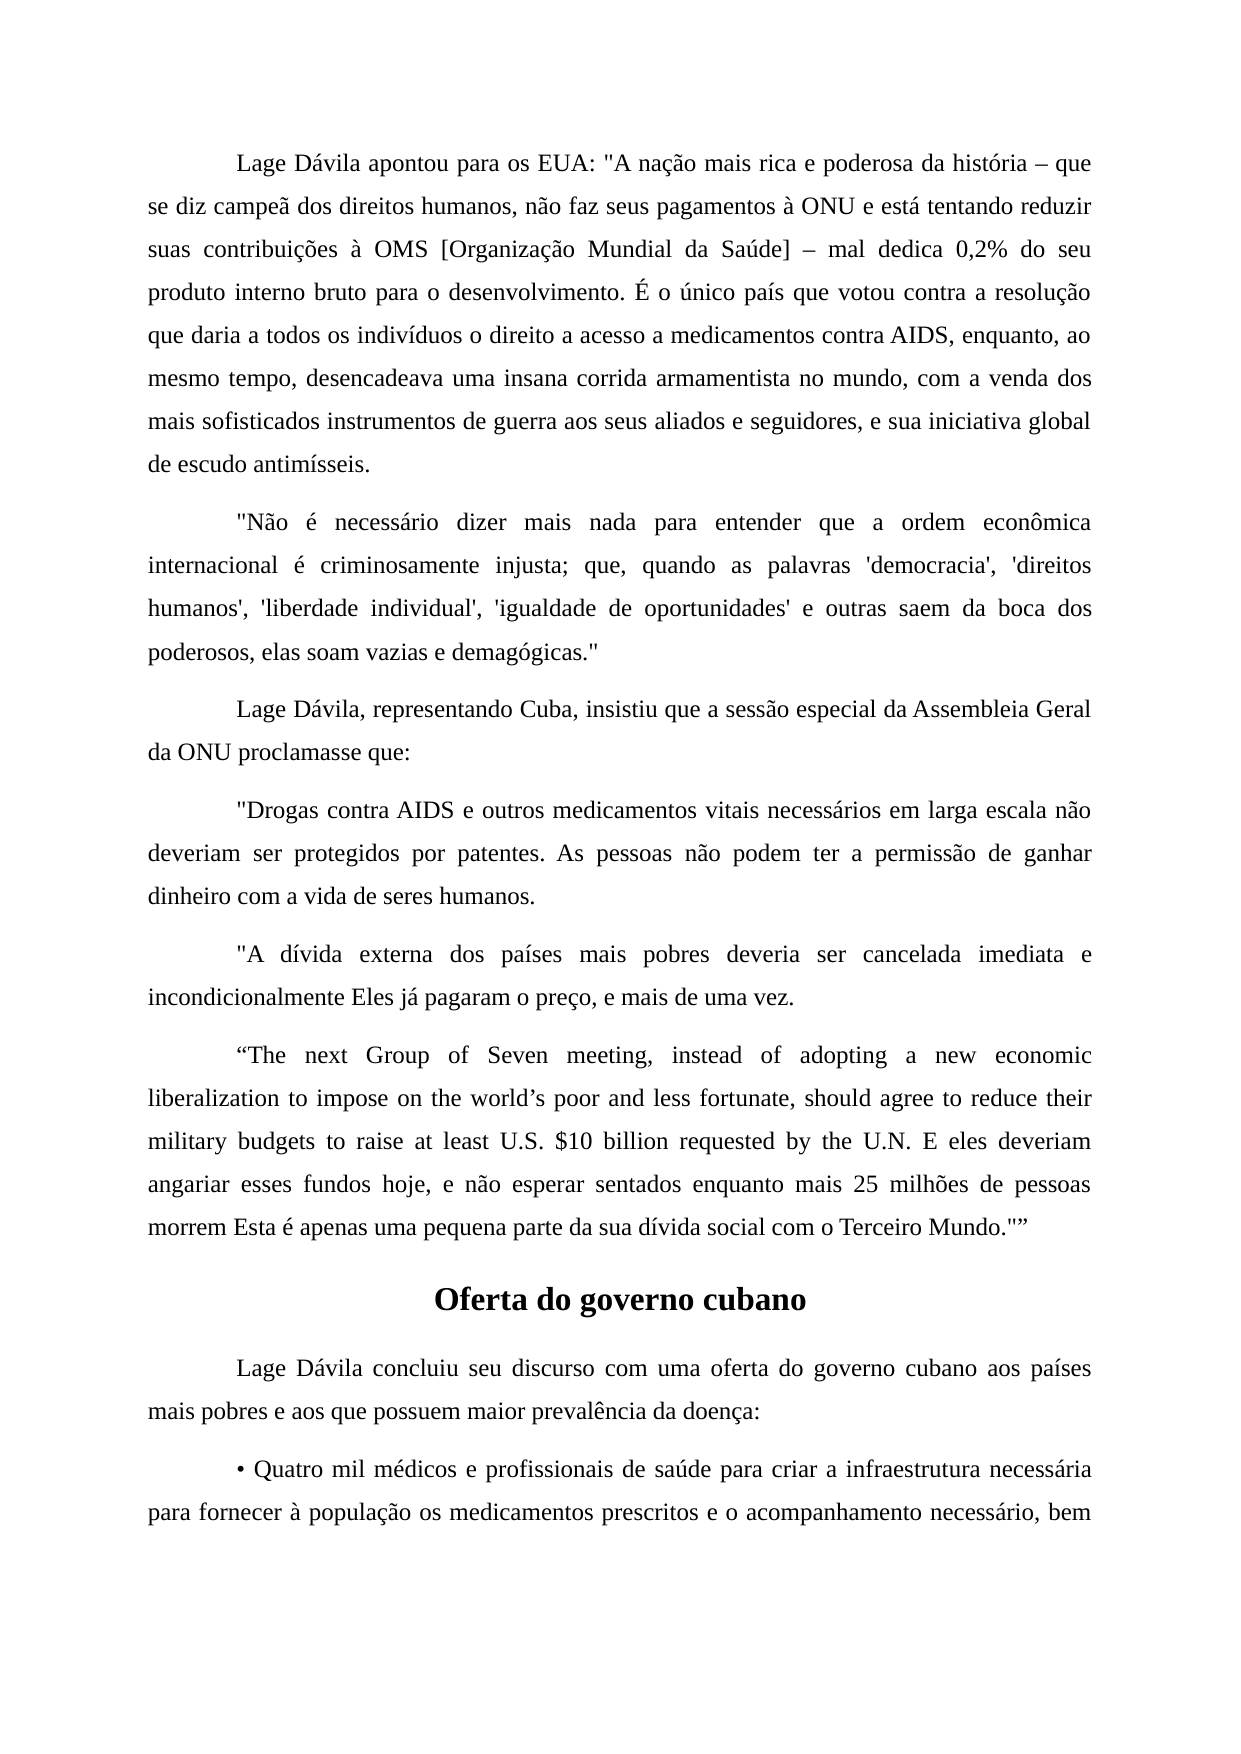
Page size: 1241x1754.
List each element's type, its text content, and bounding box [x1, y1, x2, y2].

text Lage Dávila concluiu seu discurso com uma oferta do governo cubano aos países mais pobres e aos que possuem maior prevalência da doença: [148, 1353, 1093, 1425]
subtitle Oferta do governo cubano [148, 1279, 1093, 1317]
text “The next Group of Seven meeting, instead of adopting a new economic liberalization to impose on the world’s poor and less fortunate, should agree to reduce their military budgets to raise at least U.S. $10 billion requested by the U.N. E eles deveriam angariar esses fundos hoje, e não esperar sentados enquanto mais 25 milhões de pessoas morrem Esta é apenas uma pequena parte da sua dívida social com o Terceiro Mundo."” [148, 1040, 1093, 1241]
text "Não é necessário dizer mais nada para entender que a ordem econômica internacional é criminosamente injusta; que, quando as palavras 'democracia', 'direitos humanos', 'liberdade individual', 'igualdade de oportunidades' e outras saem da boca dos poderosos, elas soam vazias e demagógicas." [148, 507, 1093, 665]
text Lage Dávila apontou para os EUA: "A nação mais rica e poderosa da história – que se diz campeã dos direitos humanos, não faz seus pagamentos à ONU e está tentando reduzir suas contribuições à OMS [Organização Mundial da Saúde] – mal dedica 0,2% do seu produto interno bruto para o desenvolvimento. É o único país que votou contra a resolução que daria a todos os indivíduos o direito a acesso a medicamentos contra AIDS, enquanto, ao mesmo tempo, desencadeava uma insana corrida armamentista no mundo, com a venda dos mais sofisticados instrumentos de guerra aos seus aliados e seguidores, e sua iniciativa global de escudo antimísseis. [148, 148, 1093, 478]
text "A dívida externa dos países mais pobres deveria ser cancelada imediata e incondicionalmente Eles já pagaram o preço, e mais de uma vez. [148, 939, 1093, 1011]
text "Drogas contra AIDS e outros medicamentos vitais necessários em larga escala não deveriam ser protegidos por patentes. As pessoas não podem ter a permissão de ganhar dinheiro com a vida de seres humanos. [148, 795, 1093, 910]
text • Quatro mil médicos e profissionais de saúde para criar a infraestrutura necessária para fornecer à população os medicamentos prescritos e o acompanhamento necessário, bem [148, 1454, 1093, 1526]
text Lage Dávila, representando Cuba, insistiu que a sessão especial da Assembleia Geral da ONU proclamasse que: [148, 694, 1093, 766]
